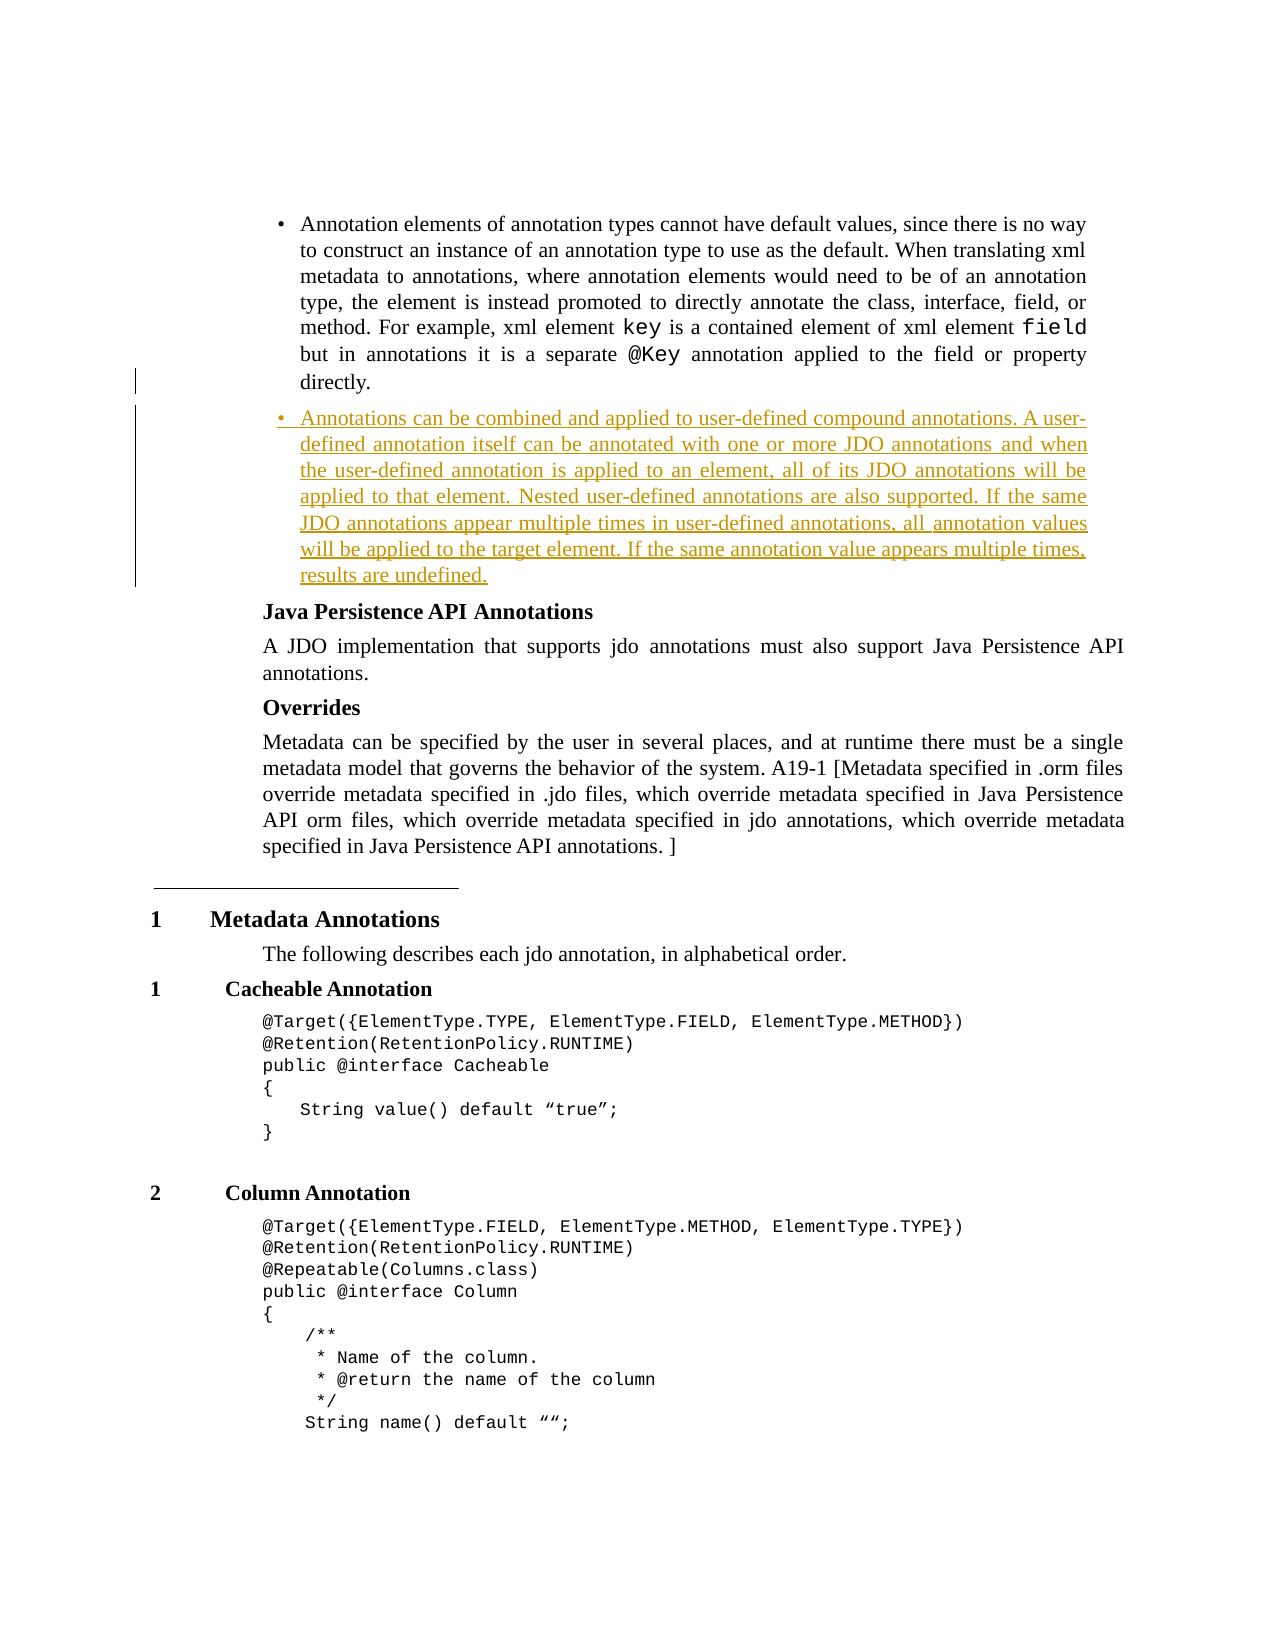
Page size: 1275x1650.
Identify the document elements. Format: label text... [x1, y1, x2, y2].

text */ [262, 1391, 1125, 1412]
text The following describes each jdo annotation, in alphabetical order. [262, 941, 1125, 967]
subtitle Cacheable Annotation [150, 975, 1125, 1001]
text • Annotations can be combined and applied to user-defined compound annotations. A user- [277, 404, 1087, 427]
subtitle Column Annotation [150, 1179, 1125, 1205]
text * Name of the column. [262, 1347, 1125, 1369]
text { [262, 1077, 1125, 1099]
text @Target({ElementType.FIELD, ElementType.METHOD, ElementType.TYPE}) [262, 1216, 1125, 1237]
subtitle Metadata Annotations [150, 904, 1125, 932]
text } [262, 1121, 1125, 1143]
text String name() default ““; [262, 1412, 1125, 1434]
text /** [262, 1325, 1125, 1347]
text defined annotation itself can be annotated with one or more JDO annotations and when the user-defined annotation is applied to an element, all of its JDO annotations will be applied to that element. Nested user-defined annotations are also supported. If the same JDO annotations appear multiple times in user-defined annotations, all annotation values will be applied to the target element. If the same annotation value appears multiple times, results are undefined. [277, 428, 1087, 587]
text Metadata can be specified by the user in several places, and at runtime there must be a single metadata model that governs the behavior of the system. A19-1 [Metadata specified in .orm files override metadata specified in .jdo files, which override metadata specified in Java Persistence API orm files, which override metadata specified in jdo annotations, which override metadata specified in Java Persistence API annotations. ] [262, 728, 1125, 859]
text { [262, 1303, 1125, 1325]
text @Retention(RetentionPolicy.RUNTIME) [262, 1237, 1125, 1259]
text @Repeatable(Columns.class) [262, 1259, 1125, 1281]
text • Annotation elements of annotation types cannot have default values, since there is no way to construct an instance of an annotation type to use as the default. When translating xml metadata to annotations, where annotation elements would need to be of an annotation type, the element is instead promoted to directly annotate the class, interface, field, or method. For example, xml element key is a contained element of xml element field but in annotations it is a separate @Key annotation applied to the field or property directly. [277, 210, 1087, 394]
text String value() default “true”; [262, 1099, 1125, 1121]
text @Retention(RetentionPolicy.RUNTIME) [262, 1033, 1125, 1055]
text public @interface Column [262, 1281, 1125, 1303]
subtitle Overrides [150, 693, 1125, 720]
text public @interface Cacheable [262, 1055, 1125, 1077]
text * @return the name of the column [262, 1369, 1125, 1391]
subtitle Java Persistence API Annotations [150, 597, 1125, 624]
text A JDO implementation that supports jdo annotations must also support Java Persistence API annotations. [262, 633, 1125, 685]
text @Target({ElementType.TYPE, ElementType.FIELD, ElementType.METHOD}) [262, 1011, 1125, 1033]
